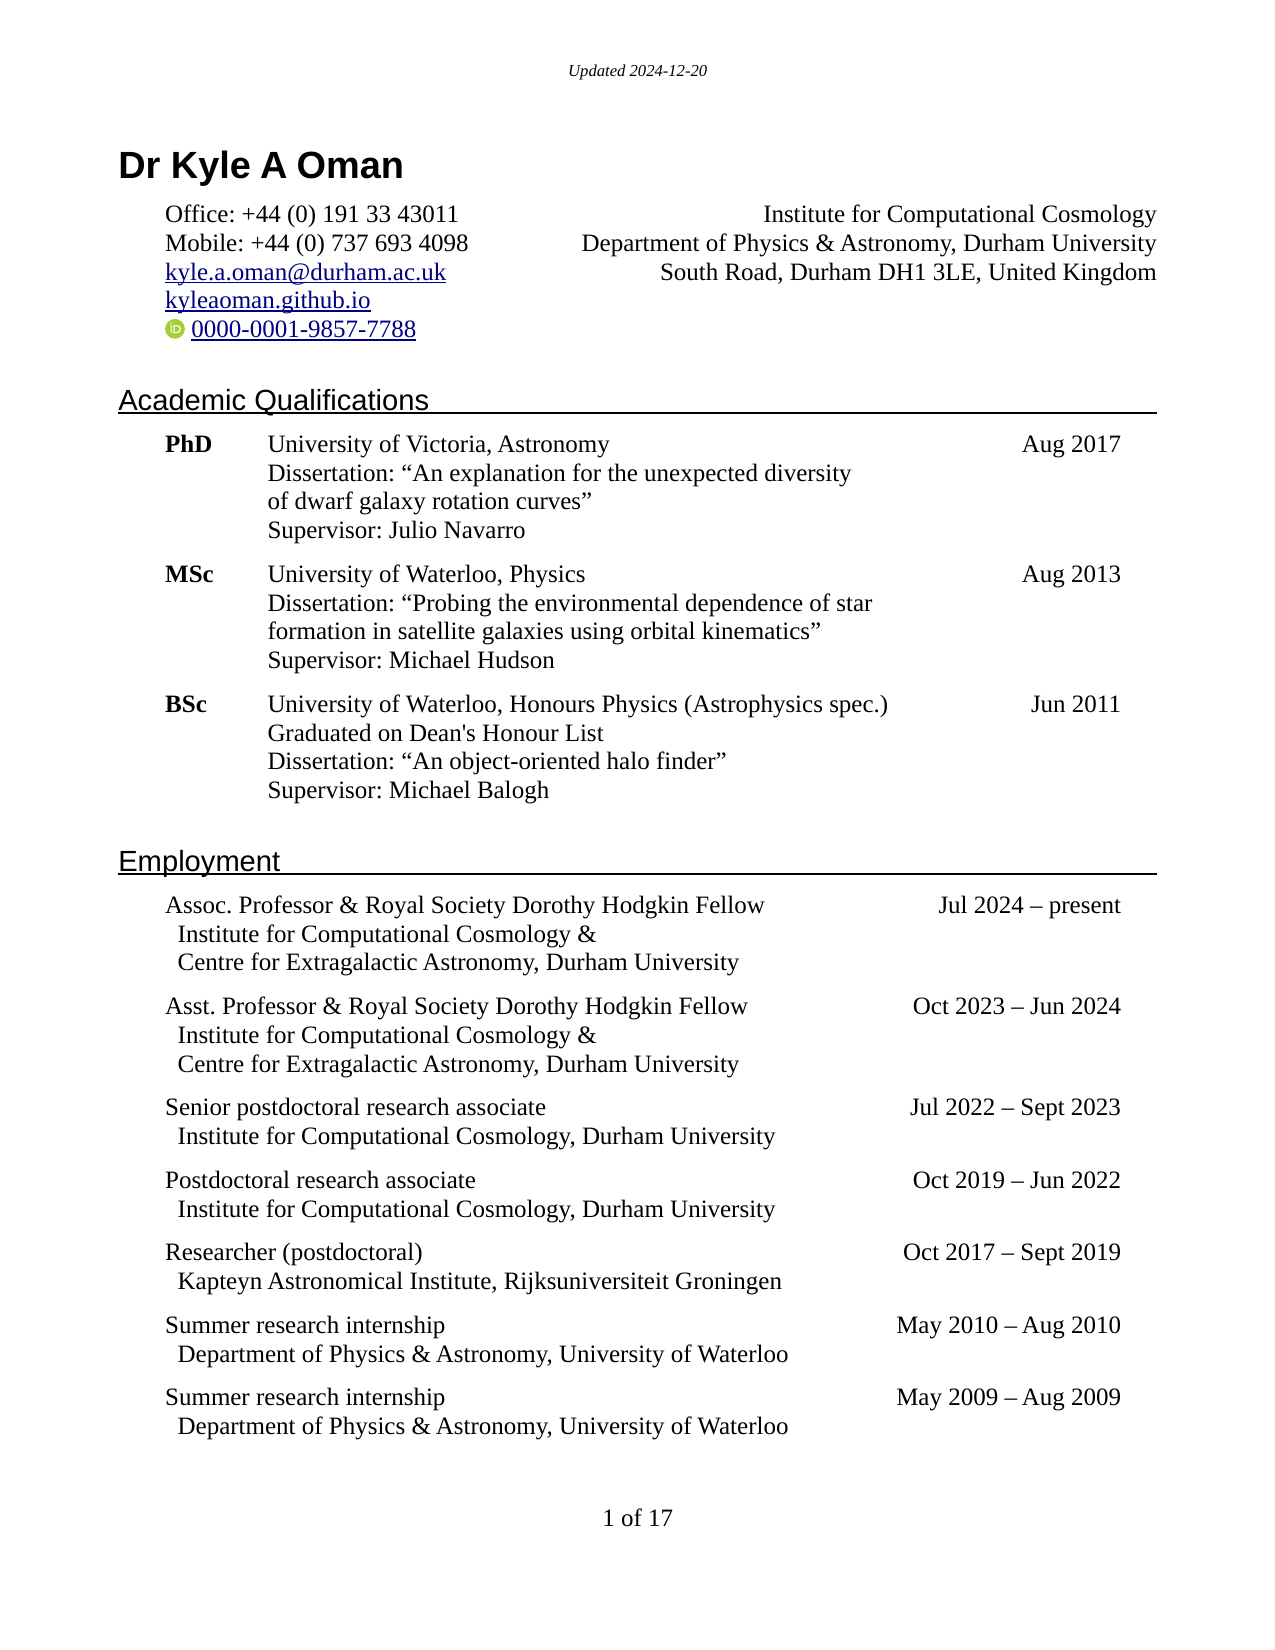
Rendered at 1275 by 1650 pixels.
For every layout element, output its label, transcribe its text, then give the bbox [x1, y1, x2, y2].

subtitle Dr Kyle A Oman [118, 143, 1157, 187]
text MSc University of Waterloo, Physics Aug 2013 Dissertation: “Probing the environmental dependence of star formation in satellite galaxies using orbital kinematics” Supervisor: Michael Hudson [118, 559, 1157, 674]
subtitle Employment [118, 844, 1157, 873]
text Asst. Professor & Royal Society Dorothy Hodgkin Fellow Oct 2023 – Jun 2024 Institute for Computational Cosmology & Centre for Extragalactic Astronomy, Durham University [118, 991, 1157, 1077]
text Senior postdoctoral research associate Jul 2022 – Sept 2023 Institute for Computational Cosmology, Durham University [118, 1092, 1157, 1150]
text Assoc. Professor & Royal Society Dorothy Hodgkin Fellow Jul 2024 – present Institute for Computational Cosmology & Centre for Extragalactic Astronomy, Durham University [118, 890, 1157, 976]
text kyle.a.oman@durham.ac.uk South Road, Durham DH1 3LE, United Kingdom kyleaoman.github.io [118, 257, 1157, 314]
subtitle Academic Qualifications [118, 383, 1157, 412]
text Mobile: +44 (0) 737 693 4098 Department of Physics & Astronomy, Durham University [118, 228, 1157, 257]
text 0000-0001-9857-7788 [118, 314, 1157, 343]
text Office: +44 (0) 191 33 43011 Institute for Computational Cosmology [118, 199, 1157, 228]
text Summer research internship May 2010 – Aug 2010 Department of Physics & Astronomy, University of Waterloo [118, 1310, 1157, 1367]
text PhD University of Victoria, Astronomy Aug 2017 Dissertation: “An explanation for the unexpected diversity of dwarf galaxy rotation curves” Supervisor: Julio Navarro [118, 429, 1157, 544]
text BSc University of Waterloo, Honours Physics (Astrophysics spec.) Jun 2011 Graduated on Dean's Honour List Dissertation: “An object-oriented halo finder” Supervisor: Michael Balogh [118, 689, 1157, 804]
text Postdoctoral research associate Oct 2019 – Jun 2022 Institute for Computational Cosmology, Durham University [118, 1165, 1157, 1222]
text Researcher (postdoctoral) Oct 2017 – Sept 2019 Kapteyn Astronomical Institute, Rijksuniversiteit Groningen [118, 1237, 1157, 1295]
text Summer research internship May 2009 – Aug 2009 Department of Physics & Astronomy, University of Waterloo [118, 1382, 1157, 1440]
